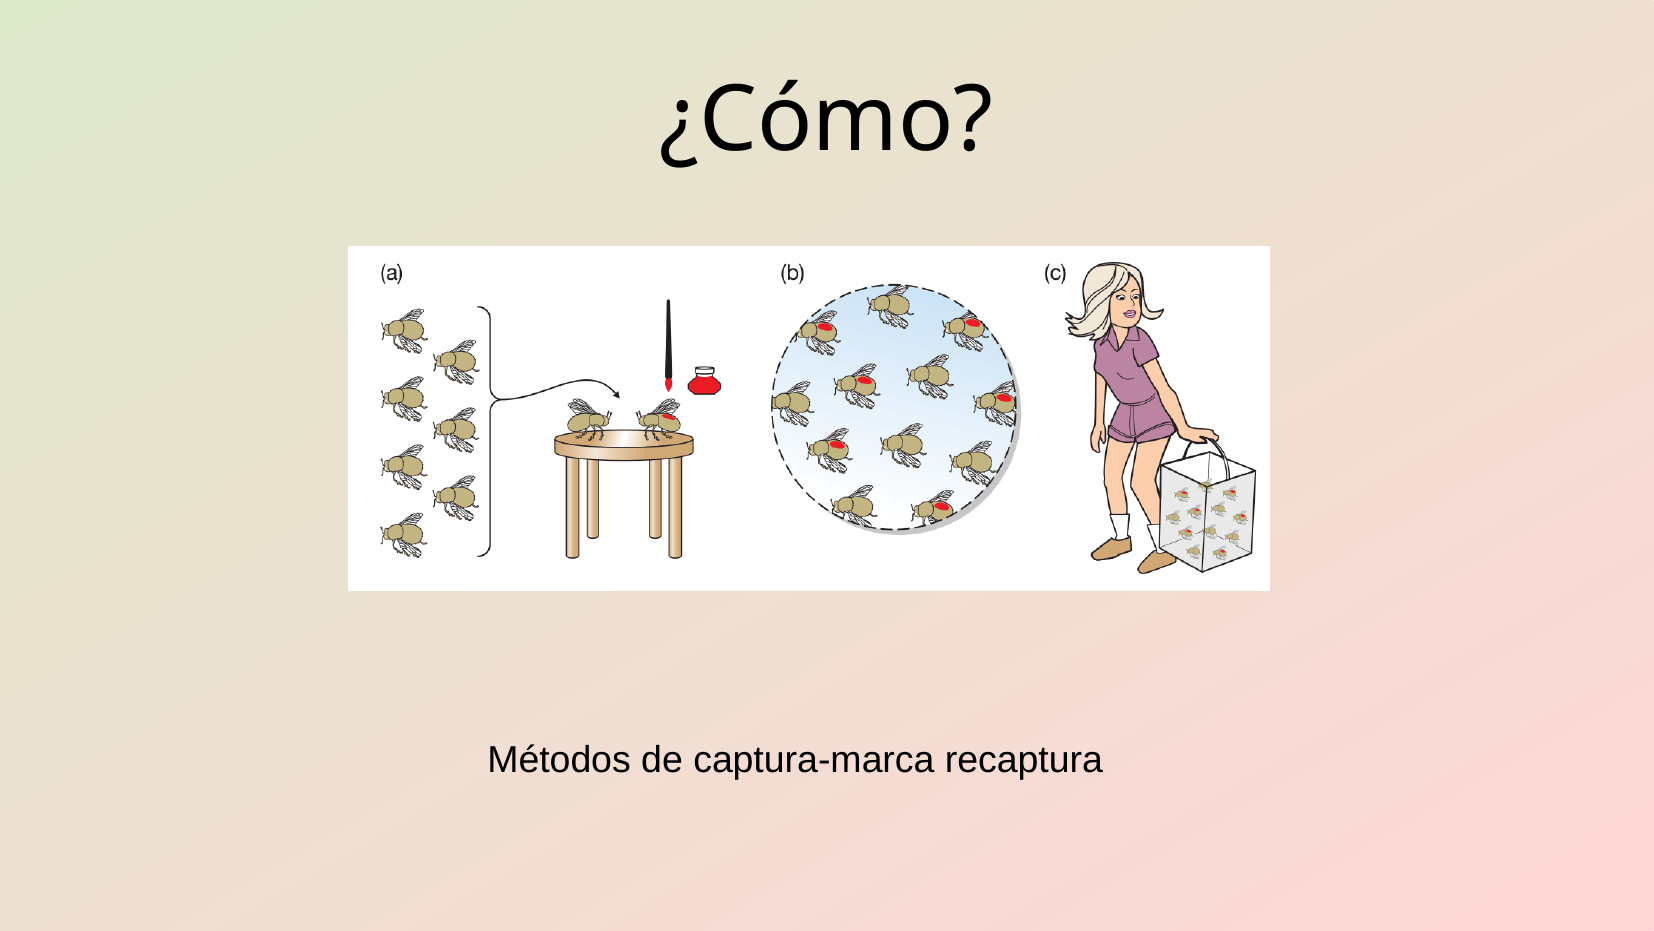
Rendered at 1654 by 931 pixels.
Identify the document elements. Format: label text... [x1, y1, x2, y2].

picture [348, 246, 1270, 591]
title ¿Cómo? [82, 37, 1571, 193]
text_box Métodos de captura-marca recaptura [472, 730, 1118, 788]
